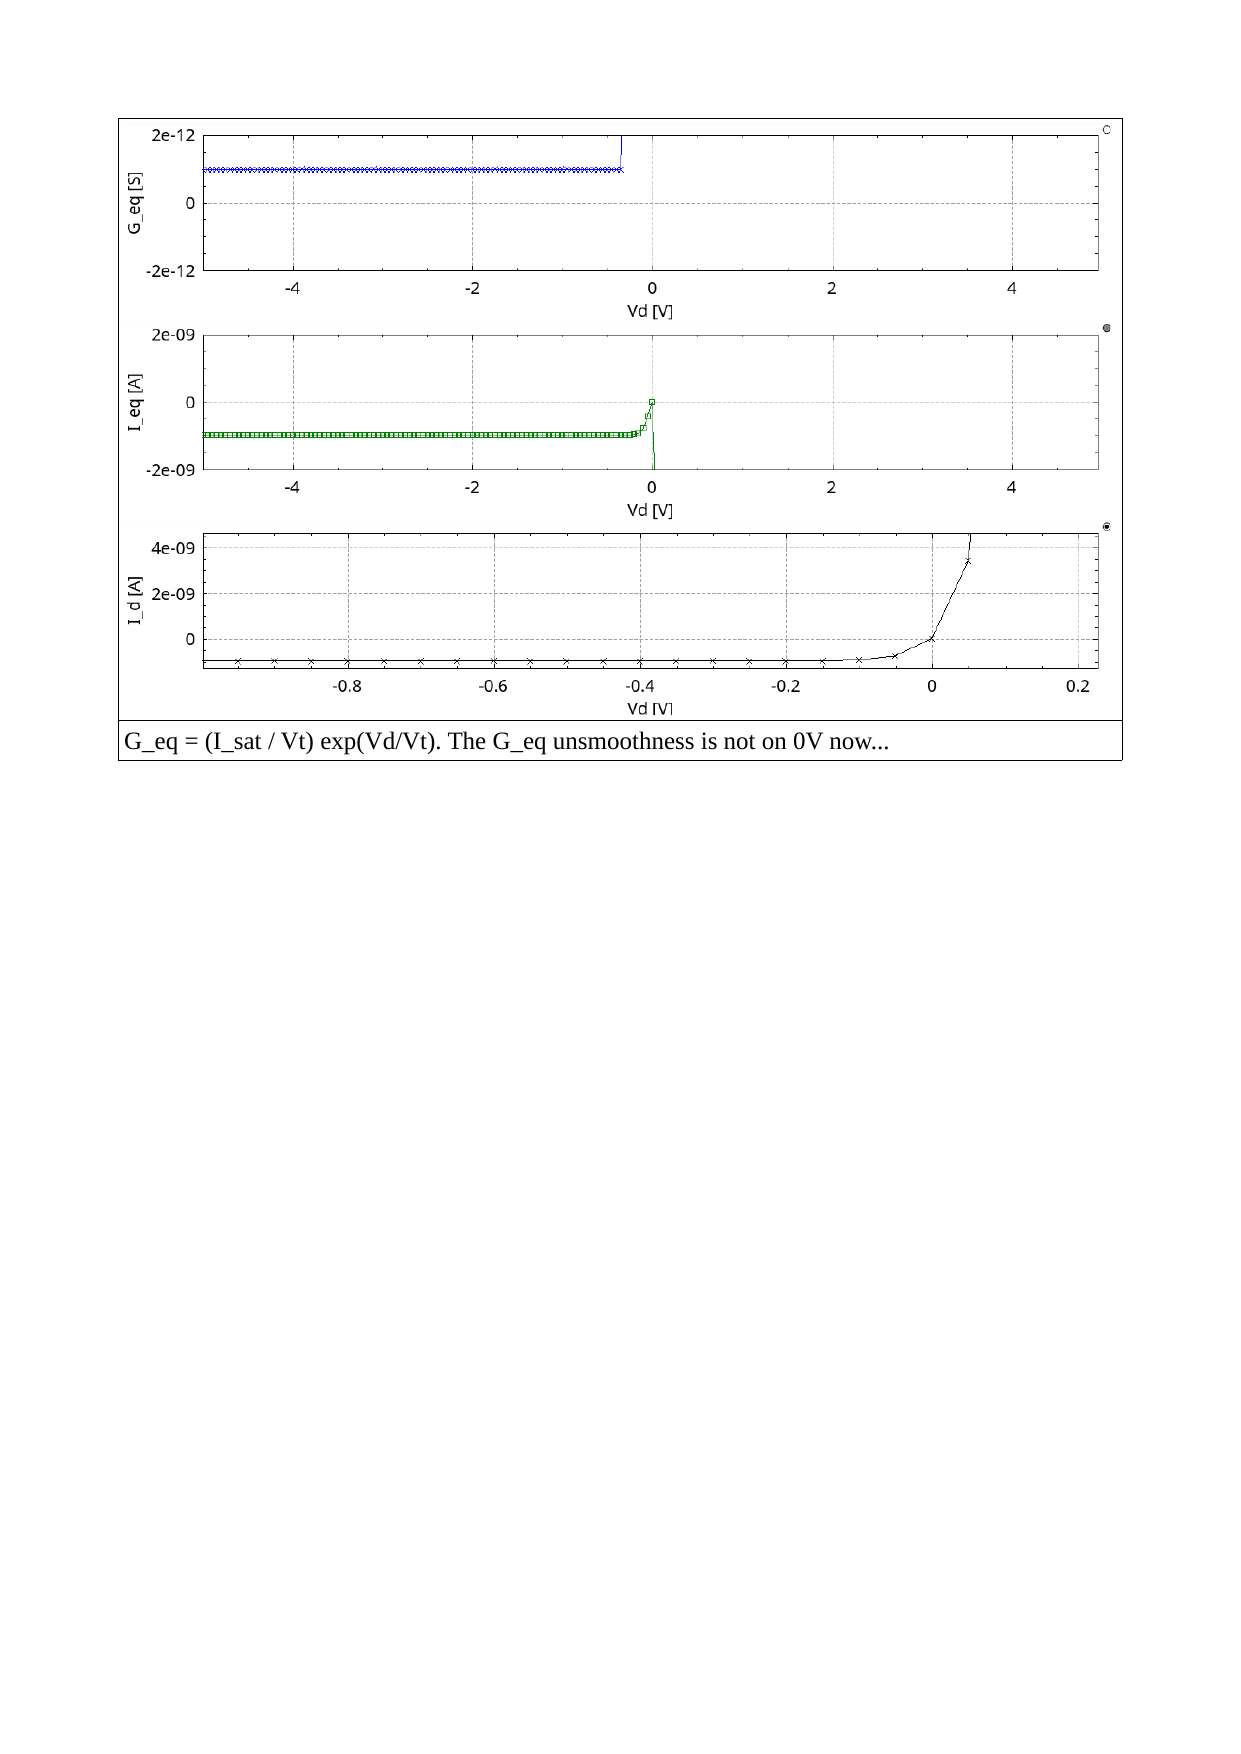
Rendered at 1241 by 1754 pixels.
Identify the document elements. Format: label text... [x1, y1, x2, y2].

picture [123, 123, 1111, 715]
table_header [119, 119, 1122, 720]
table_cell G_eq = (I_sat / Vt) exp(Vd/Vt). The G_eq unsmoothness is not on 0V now... [119, 721, 1122, 760]
